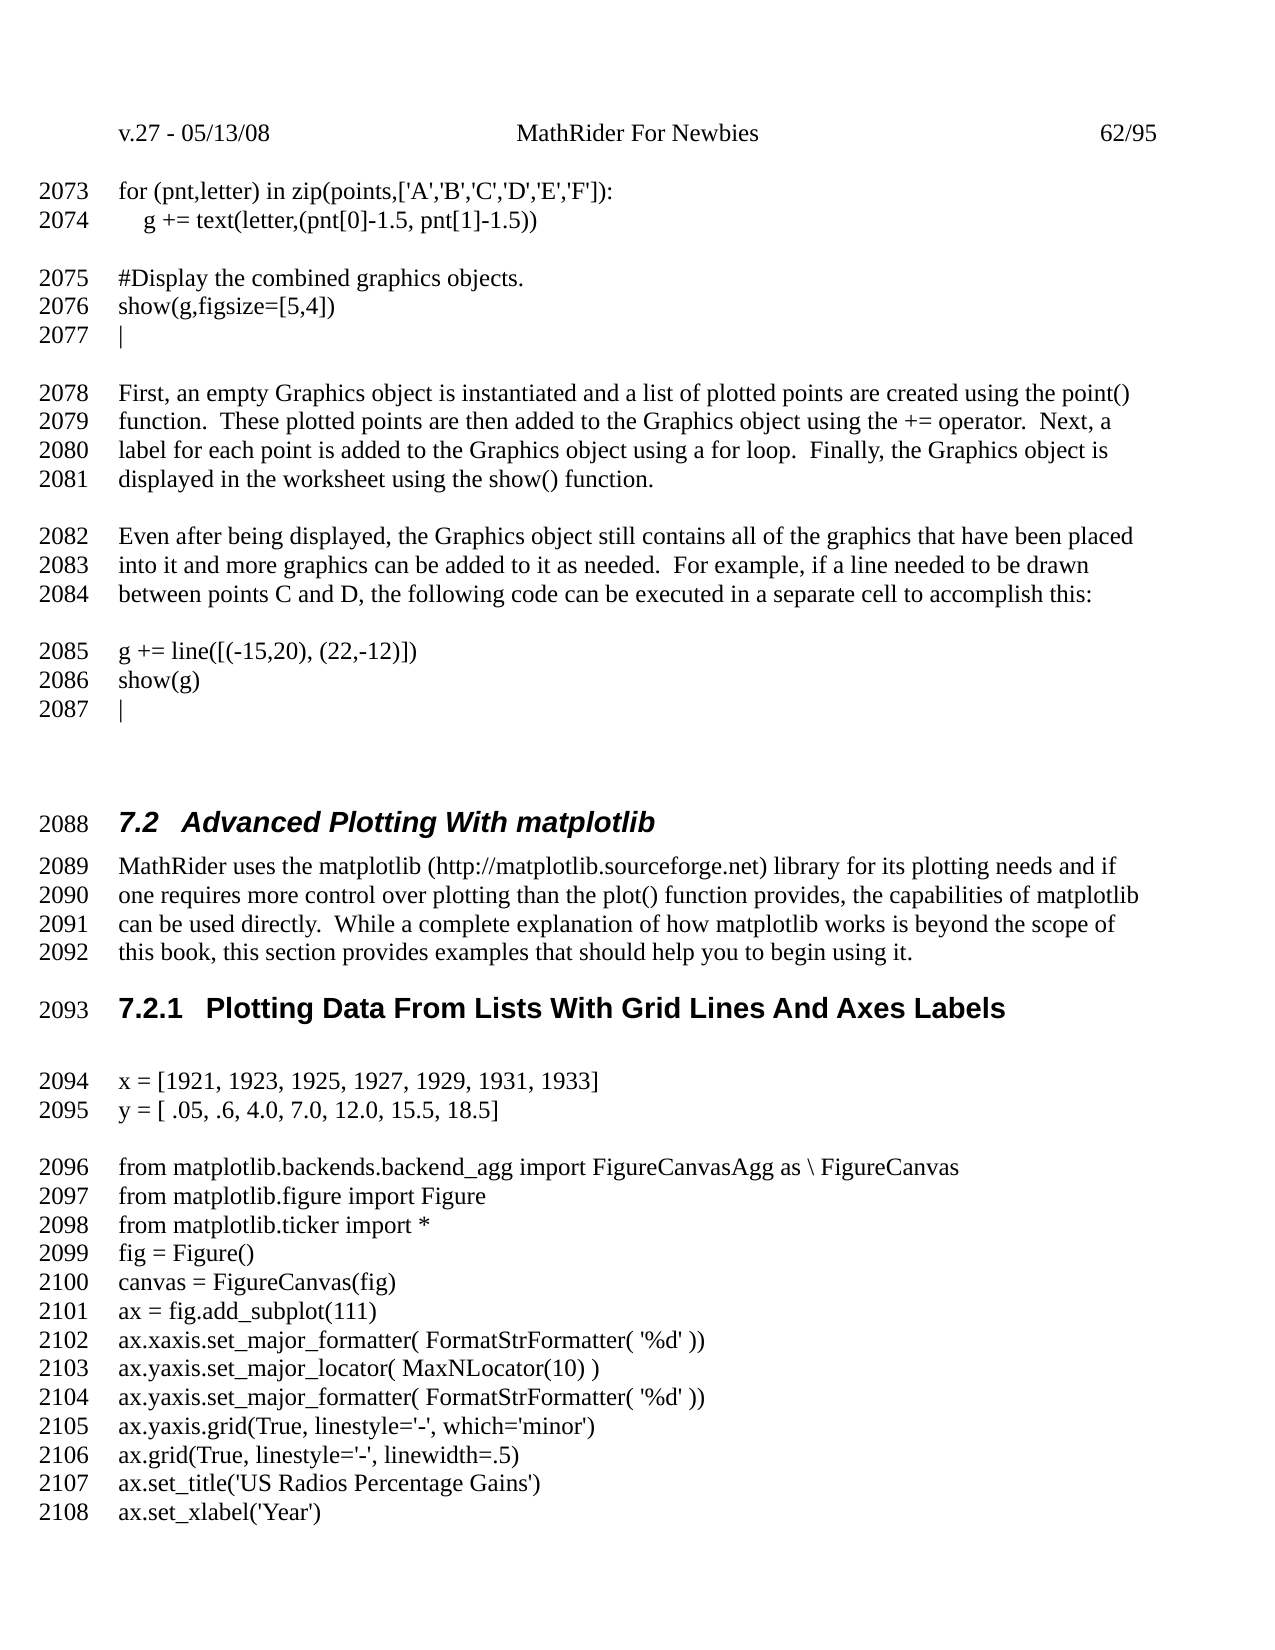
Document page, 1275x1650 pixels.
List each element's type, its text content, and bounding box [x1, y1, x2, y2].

text | [118, 694, 1157, 723]
text canvas = FigureCanvas(fig) [118, 1267, 1157, 1296]
text from matplotlib.backends.backend_agg import FigureCanvasAgg as \ FigureCanvas [118, 1152, 1157, 1181]
text First, an empty Graphics object is instantiated and a list of plotted points are created using the point() function. These plotted points are then added to the Graphics object using the += operator. Next, a label for each point is added to the Graphics object using a for loop. Finally, the Graphics object is displayed in the worksheet using the show() function. [118, 378, 1157, 493]
text g += line([(-15,20), (22,-12)]) [118, 636, 1157, 665]
text x = [1921, 1923, 1925, 1927, 1929, 1931, 1933] [118, 1066, 1157, 1095]
text fig = Figure() [118, 1238, 1157, 1267]
text y = [ .05, .6, 4.0, 7.0, 12.0, 15.5, 18.5] [118, 1095, 1157, 1123]
subtitle Plotting Data From Lists With Grid Lines And Axes Labels [118, 991, 1157, 1025]
text | [118, 320, 1157, 349]
text for (pnt,letter) in zip(points,['A','B','C','D','E','F']): [118, 176, 1157, 205]
text ax.yaxis.set_major_formatter( FormatStrFormatter( '%d' )) [118, 1382, 1157, 1411]
text show(g,figsize=[5,4]) [118, 291, 1157, 320]
text ax.xaxis.set_major_formatter( FormatStrFormatter( '%d' )) [118, 1325, 1157, 1353]
text ax.grid(True, linestyle='-', linewidth=.5) [118, 1440, 1157, 1468]
text #Display the combined graphics objects. [118, 263, 1157, 291]
text ax = fig.add_subplot(111) [118, 1296, 1157, 1325]
subtitle Advanced Plotting With matplotlib [118, 805, 1157, 839]
text ax.yaxis.set_major_locator( MaxNLocator(10) ) [118, 1353, 1157, 1382]
text from matplotlib.figure import Figure [118, 1181, 1157, 1210]
text Even after being displayed, the Graphics object still contains all of the graphics that have been placed into it and more graphics can be added to it as needed. For example, if a line needed to be drawn between points C and D, the following code can be executed in a separate cell to accomplish this: [118, 521, 1157, 608]
text MathRider uses the matplotlib (http://matplotlib.sourceforge.net) library for its plotting needs and if one requires more control over plotting than the plot() function provides, the capabilities of matplotlib can be used directly. While a complete explanation of how matplotlib works is beyond the scope of this book, this section provides examples that should help you to begin using it. [118, 851, 1157, 966]
text ax.set_xlabel('Year') [118, 1497, 1157, 1526]
text g += text(letter,(pnt[0]-1.5, pnt[1]-1.5)) [118, 205, 1157, 234]
text ax.set_title('US Radios Percentage Gains') [118, 1468, 1157, 1497]
text ax.yaxis.grid(True, linestyle='-', which='minor') [118, 1411, 1157, 1440]
text from matplotlib.ticker import * [118, 1210, 1157, 1238]
text show(g) [118, 665, 1157, 694]
